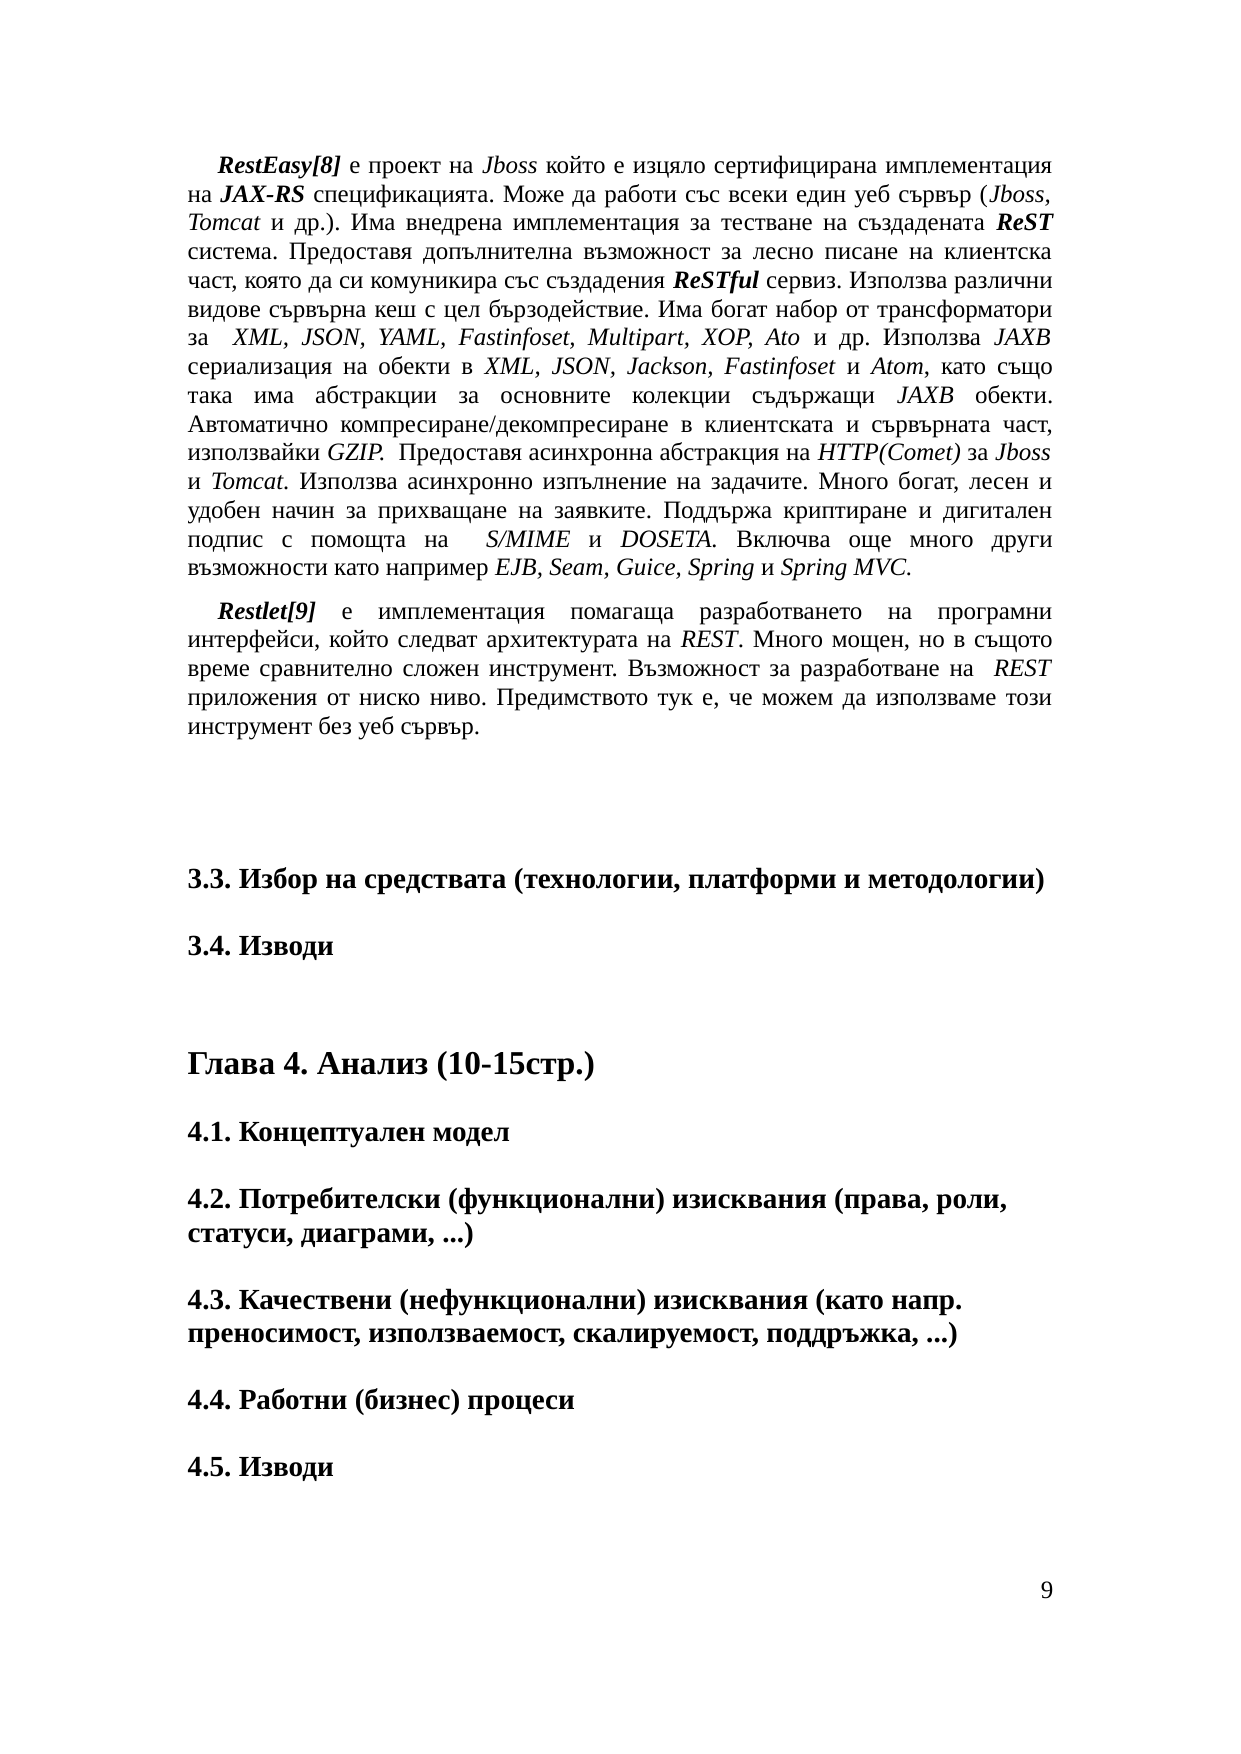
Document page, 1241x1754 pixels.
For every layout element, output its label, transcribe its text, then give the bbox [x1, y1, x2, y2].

subtitle 4.4. Работни (бизнес) процеси [187, 1382, 1053, 1416]
text RestEasy[8] е проект на Jboss който е изцяло сертифицирана имплементация на JAX-RS спецификацията. Може да работи със всеки един уеб сървър (Jboss, Tomcat и др.). Има внедрена имплементация за тестване на създадената ReST система. Предоставя допълнителна възможност за лесно писане на клиентска част, която да си комуникира със създадения ReSTful сервиз. Използва различни видове сървърна кеш с цел бързодействие. Има богат набор от трансформатори за XML, JSON, YAML, Fastinfoset, Multipart, XOP, Ato и др. Използва JAXB сериализация на обекти в XML, JSON, Jackson, Fastinfoset и Atom, като също така има абстракции за основните колекции съдържащи JAXB обекти. Автоматично компресиране/декомпресиране в клиентската и сървърната част, използвайки GZIP. Предоставя асинхронна абстракция на HTTP(Comet) за Jboss и Tomcat. Използва асинхронно изпълнение на задачите. Много богат, лесен и удобен начин за прихващане на заявките. Поддържа криптиране и дигитален подпис с помощта на S/MIME и DOSETA. Включва още много други възможности като например EJB, Seam, Guice, Spring и Spring MVC. [187, 150, 1053, 581]
subtitle 4.3. Качествени (нефункционални) изисквания (като напр. преносимост, използваемост, скалируемост, поддръжка, ...) [187, 1282, 1053, 1349]
subtitle Глава 4. Анализ (10-15стр.) [187, 1043, 1053, 1081]
subtitle 3.4. Изводи [187, 928, 1053, 962]
subtitle 4.1. Концептуален модел [187, 1114, 1053, 1148]
subtitle 4.2. Потребителски (функционални) изисквания (права, роли, статуси, диаграми, ...) [187, 1181, 1053, 1248]
subtitle 4.5. Изводи [187, 1449, 1053, 1483]
text Restlet[9] е имплементация помагаща разработването на програмни интерфейси, който следват архитектурата на REST. Много мощен, но в същото време сравнително сложен инструмент. Възможност за разработване на REST приложения от ниско ниво. Предимството тук е, че можем да използваме този инструмент без уеб сървър. [187, 596, 1053, 739]
subtitle 3.3. Избор на средствата (технологии, платформи и методологии) [187, 862, 1053, 895]
